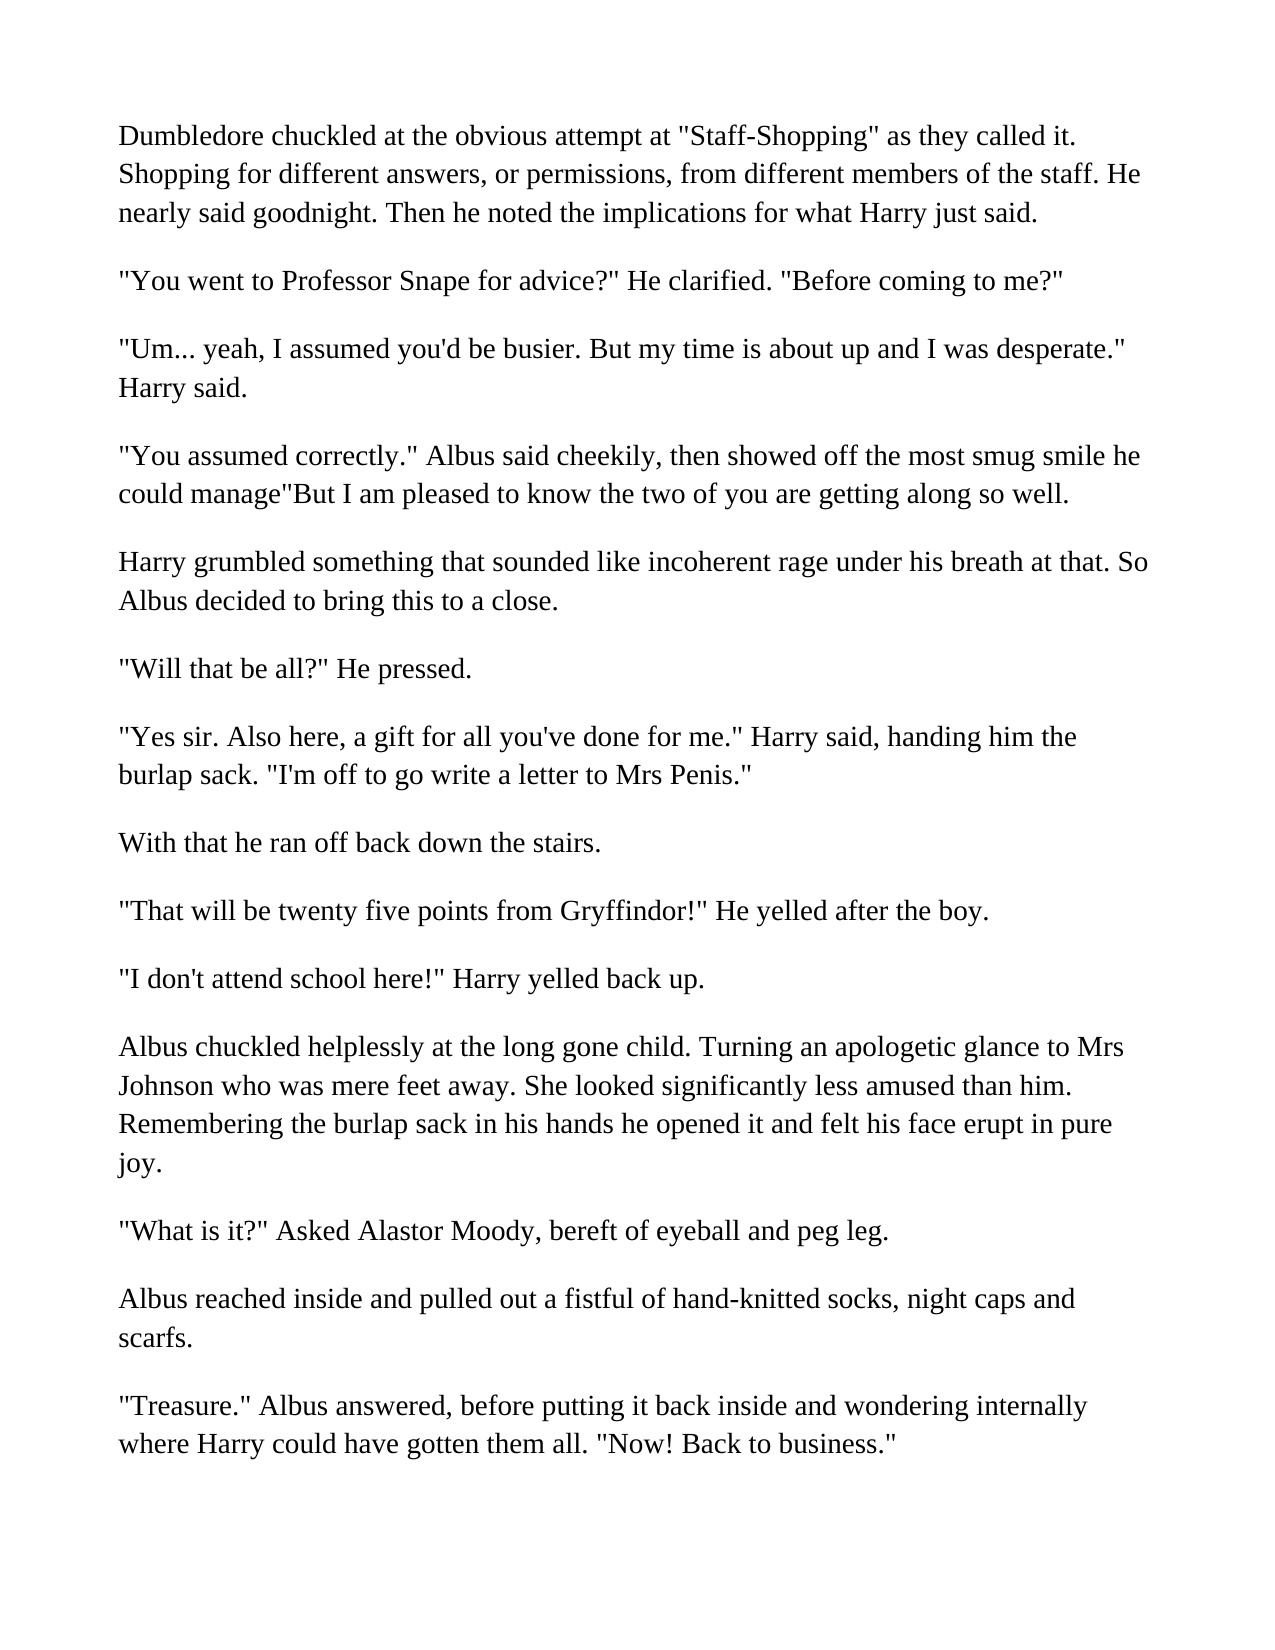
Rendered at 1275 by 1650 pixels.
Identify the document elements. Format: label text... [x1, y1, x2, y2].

text Albus chuckled helplessly at the long gone child. Turning an apologetic glance to Mrs Johnson who was mere feet away. She looked significantly less amused than him. Remembering the burlap sack in his hands he opened it and felt his face erupt in pure joy. [118, 1029, 1157, 1179]
text "What is it?" Asked Alastor Moody, bereft of eyeball and peg leg. [118, 1213, 1157, 1247]
text "Yes sir. Also here, a gift for all you've done for me." Harry said, handing him the burlap sack. "I'm off to go write a letter to Mrs Penis." [118, 719, 1157, 791]
text "You went to Professor Snape for advice?" He clarified. "Before coming to me?" [118, 263, 1157, 297]
text "Treasure." Albus answered, before putting it back inside and wondering internally where Harry could have gotten them all. "Now! Back to business." [118, 1388, 1157, 1460]
text Albus reached inside and pulled out a fistful of hand-knitted socks, night caps and scarfs. [118, 1281, 1157, 1353]
text Harry grumbled something that sounded like incoherent rage under his breath at that. So Albus decided to bring this to a close. [118, 544, 1157, 616]
text "Um... yeah, I assumed you'd be busier. But my time is about up and I was desperate." Harry said. [118, 331, 1157, 403]
text "Will that be all?" He pressed. [118, 651, 1157, 684]
text "I don't attend school here!" Harry yelled back up. [118, 962, 1157, 995]
text With that he ran off back down the stairs. [118, 826, 1157, 859]
text "That will be twenty five points from Gryffindor!" He yelled after the boy. [118, 893, 1157, 927]
text Dumbledore chuckled at the obvious attempt at "Staff-Shopping" as they called it. Shopping for different answers, or permissions, from different members of the staff. He nearly said goodnight. Then he noted the implications for what Harry just said. [118, 118, 1157, 229]
text "You assumed correctly." Albus said cheekily, then showed off the most smug smile he could manage"But I am pleased to know the two of you are getting along so well. [118, 438, 1157, 510]
